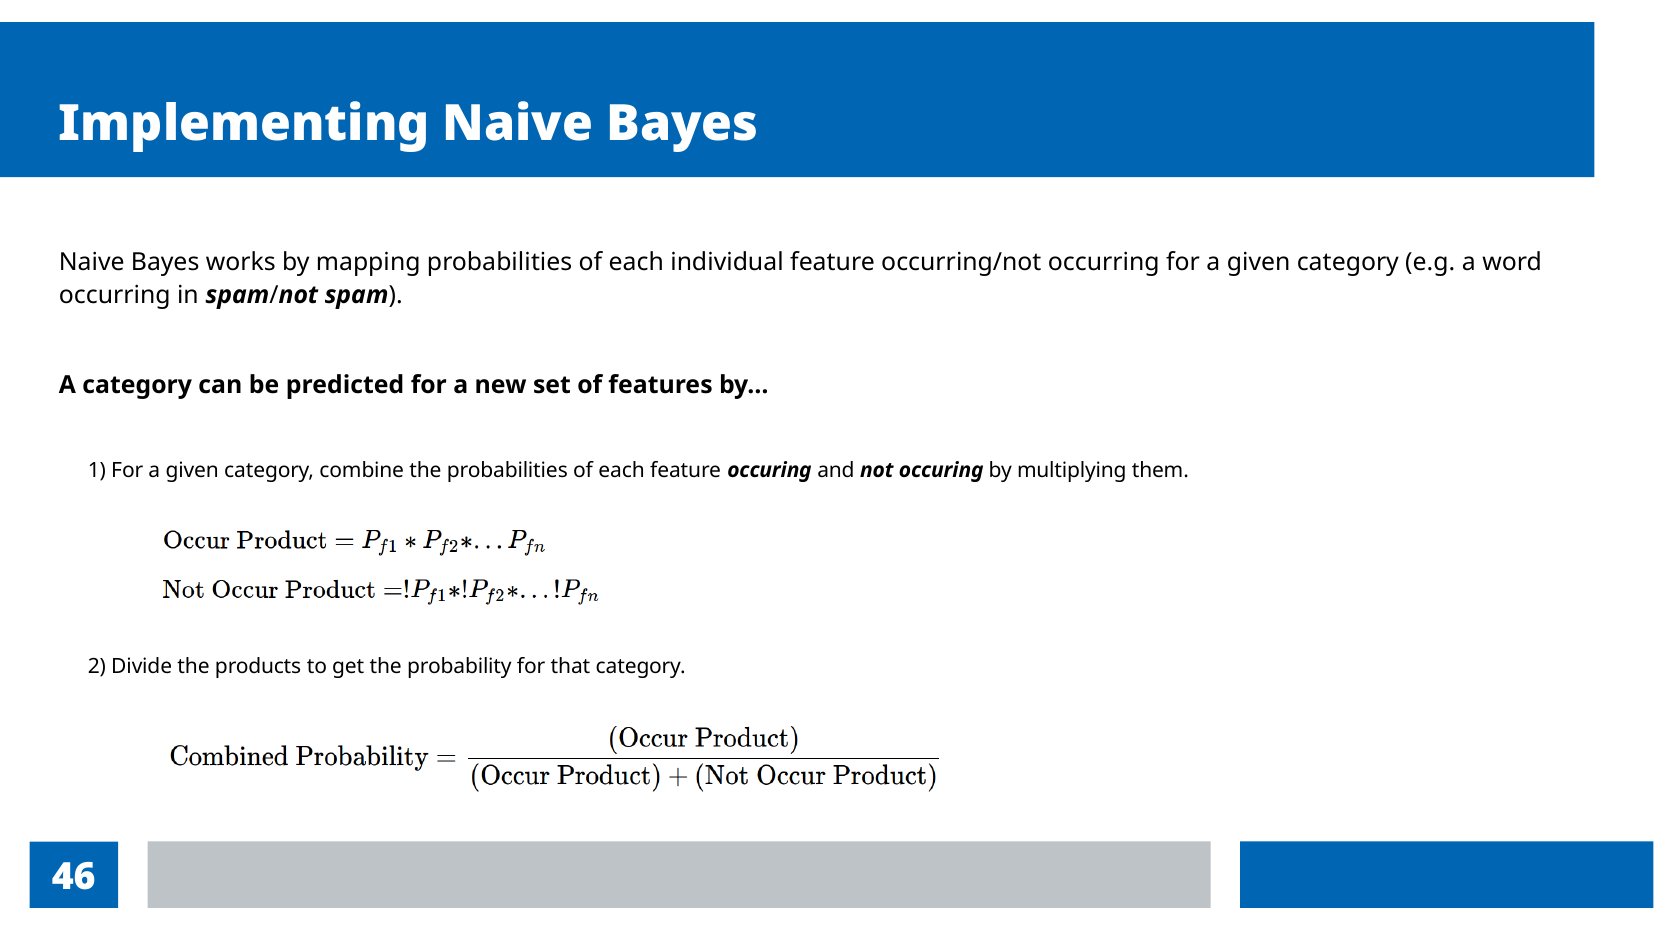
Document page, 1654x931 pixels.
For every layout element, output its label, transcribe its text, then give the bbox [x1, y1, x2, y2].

picture [157, 524, 601, 609]
title Implementing Naive Bayes [59, 44, 1595, 156]
list Naive Bayes works by mapping probabilities of each individual feature occurring/not occurring for a given category (e.g. a word occurring in spam/not spam). A category can be predicted for a new set of features by… 1) For a given category, combine the probabilities of each feature occuring and not occuring by multiplying them. 2) Divide the products to get the probability for that category. [59, 243, 1565, 820]
picture [165, 719, 949, 797]
